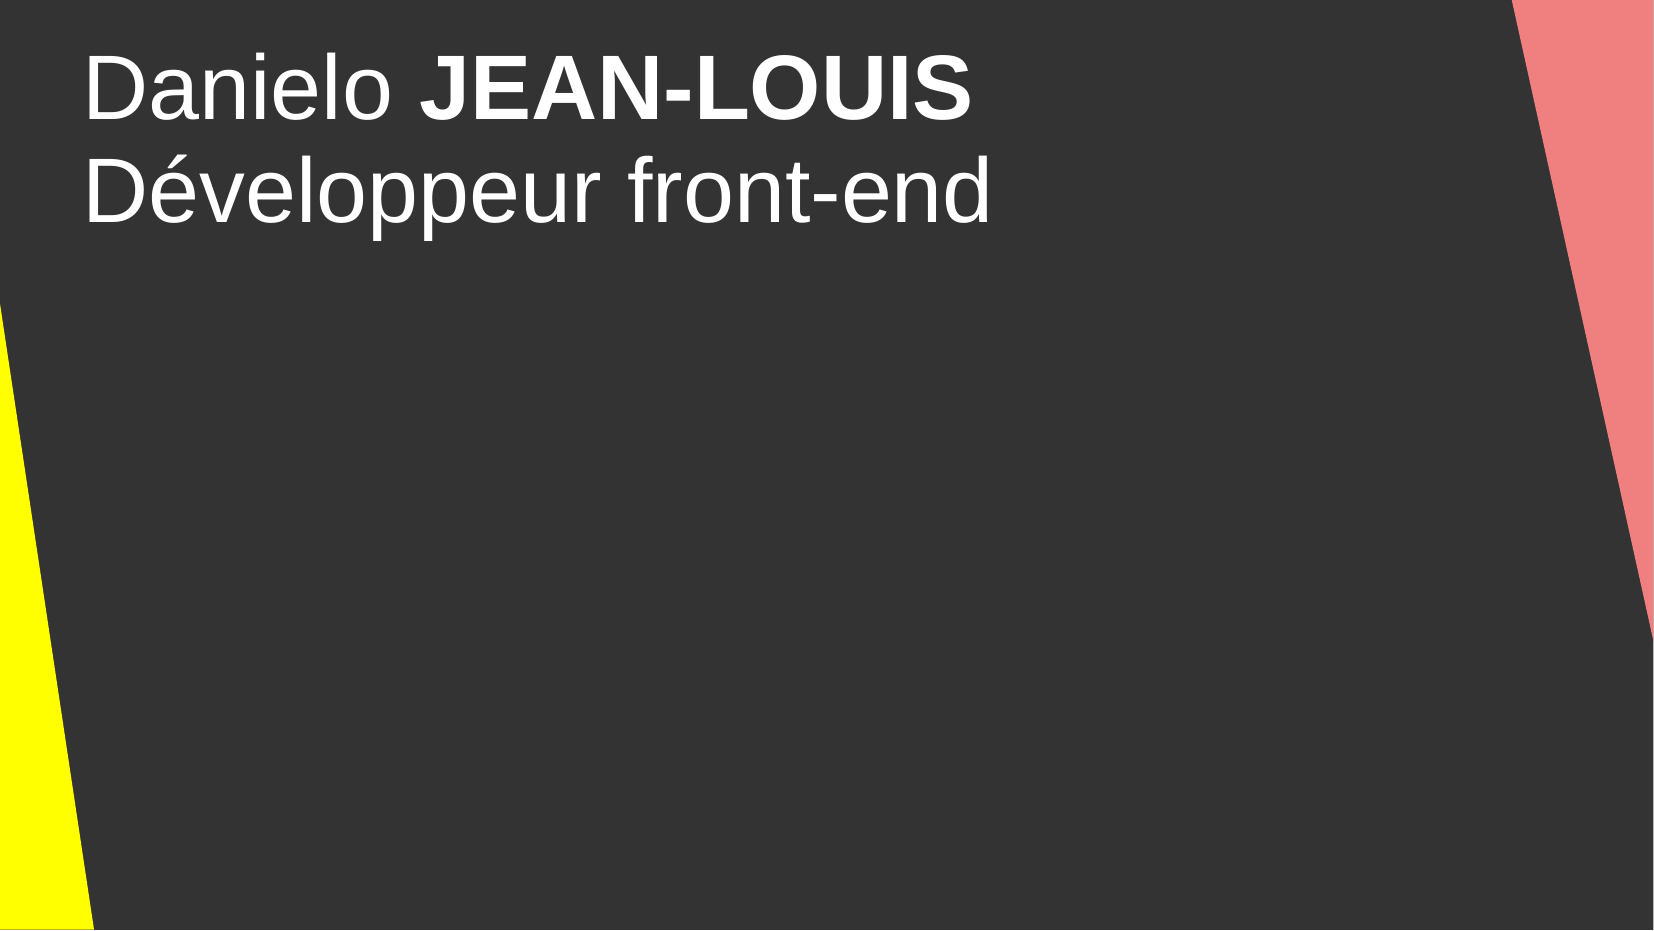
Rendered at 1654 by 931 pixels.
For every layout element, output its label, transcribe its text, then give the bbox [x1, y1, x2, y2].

subtitle Danielo JEAN-LOUIS Développeur front-end [82, 36, 1571, 758]
text_box [1511, 0, 1654, 644]
text_box [0, 303, 95, 930]
